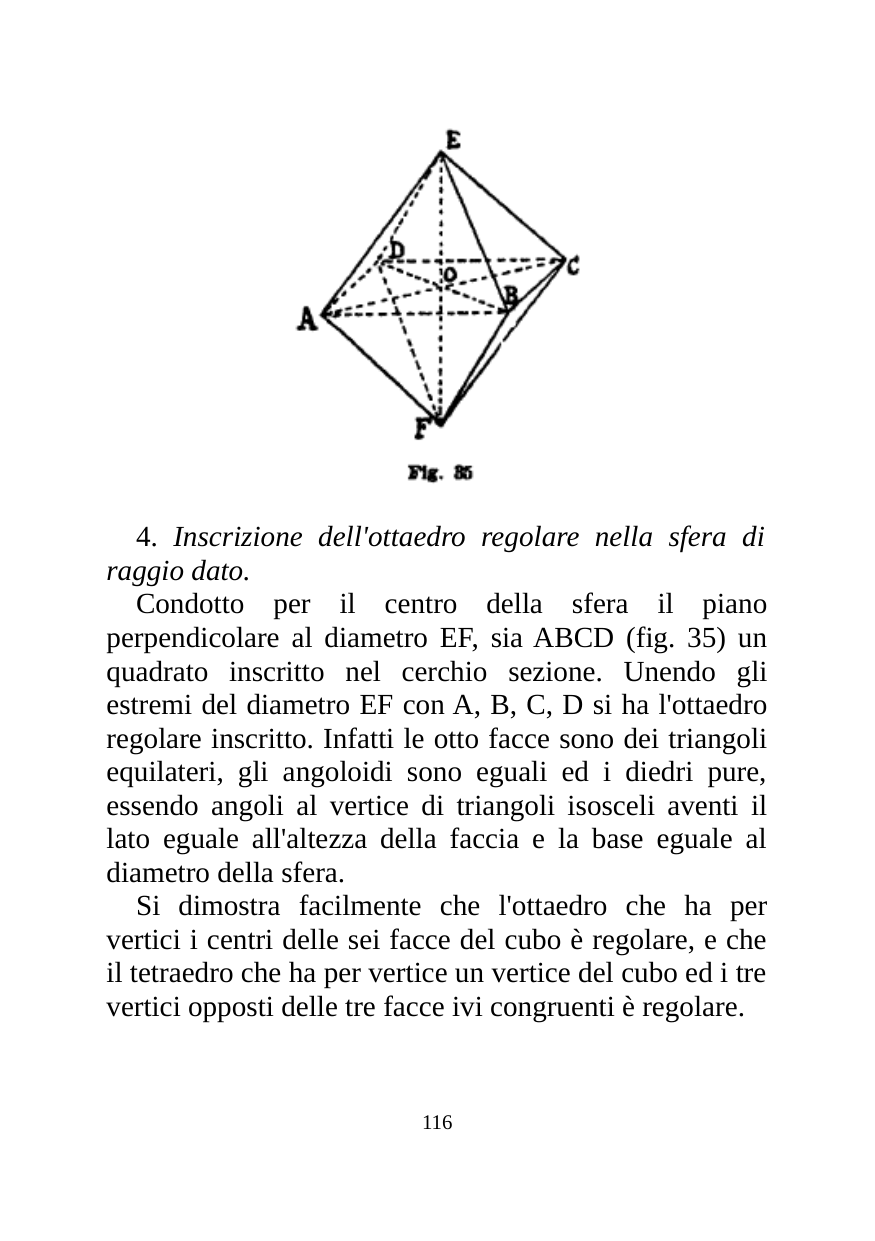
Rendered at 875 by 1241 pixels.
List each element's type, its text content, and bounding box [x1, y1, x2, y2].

picture [278, 106, 596, 502]
text 4. Inscrizione dell'ottaedro regolare nella sfera di raggio dato. [106, 502, 768, 587]
text Condotto per il centro della sfera il piano perpendicolare al diametro EF, sia ABCD (fig. 35) un quadrato inscritto nel cerchio sezione. Unendo gli estremi del diametro EF con A, B, C, D si ha l'ottaedro regolare inscritto. Infatti le otto facce sono dei triangoli equilateri, gli angoloidi sono eguali ed i diedri pure, essendo angoli al vertice di triangoli isosceli aventi il lato eguale all'altezza della faccia e la base eguale al diametro della sfera. [106, 587, 768, 888]
text Si dimostra facilmente che l'ottaedro che ha per vertici i centri delle sei facce del cubo è regolare, e che il tetraedro che ha per vertice un vertice del cubo ed i tre vertici opposti delle tre facce ivi congruenti è regolare. [106, 888, 768, 1023]
